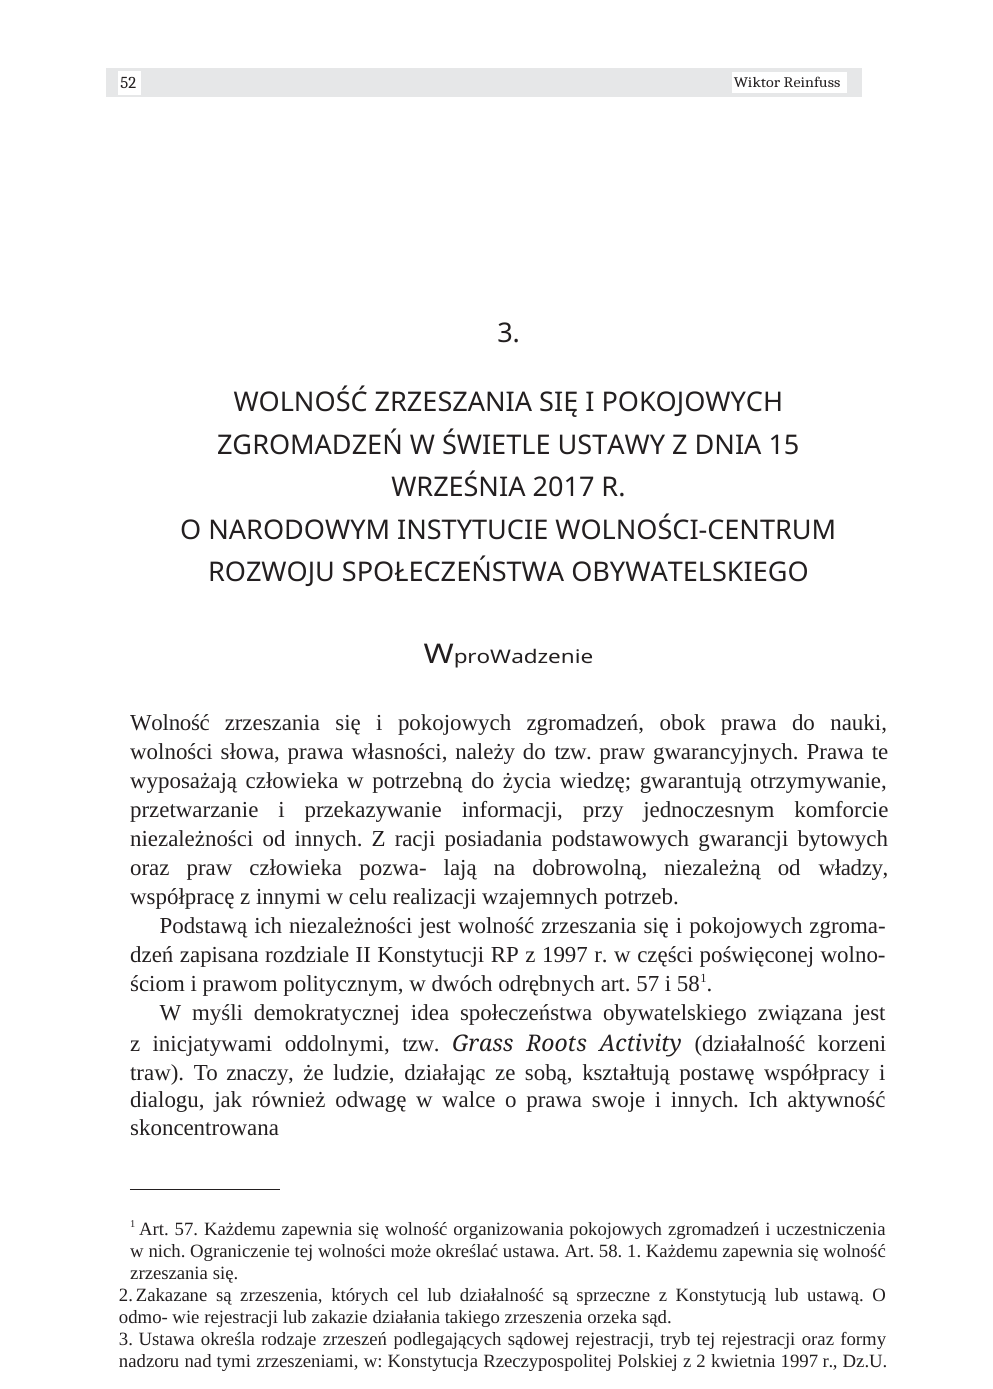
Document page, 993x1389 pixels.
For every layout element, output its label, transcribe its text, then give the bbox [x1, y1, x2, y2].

list Zakazane są zrzeszenia, których cel lub działalność są sprzeczne z Konstytucją lub ustawą. O odmo- wie rejestracji lub zakazie działania takiego zrzeszenia orzeka sąd. [119, 1284, 887, 1328]
text 1 Art. 57. Każdemu zapewnia się wolność organizowania pokojowych zgromadzeń i uczestniczenia w nich. Ograniczenie tej wolności może określać ustawa. Art. 58. 1. Każdemu zapewnia się wolność zrzeszania się. [130, 1217, 887, 1283]
subtitle 3. [165, 313, 852, 350]
list Ustawa określa rodzaje zrzeszeń podlegających sądowej rejestracji, tryb tej rejestracji oraz formy nadzoru nad tymi zrzeszeniami, w: Konstytucja Rzeczypospolitej Polskiej z 2 kwietnia 1997 r., Dz.U. [119, 1328, 888, 1371]
text O NARODOWYM INSTYTUCIE WOLNOŚCI-CENTRUM ROZWOJU SPOŁECZEŃSTWA OBYWATELSKIEGO [132, 510, 885, 589]
text Podstawą ich niezależności jest wolność zrzeszania się i pokojowych zgroma- dzeń zapisana rozdziale II Konstytucji RP z 1997 r. w części poświęconej wolno- ściom i prawom politycznym, w dwóch odrębnych art. 57 i 581. [130, 912, 887, 996]
text W myśli demokratycznej idea społeczeństwa obywatelskiego związana jest z inicjatywami oddolnymi, tzw. Grass Roots Activity (działalność korzeni traw). To znaczy, że ludzie, działając ze sobą, kształtują postawę współpracy i dialogu, jak również odwagę w walce o prawa swoje i innych. Ich aktywność skoncentrowana [130, 998, 887, 1141]
text WOLNOŚĆ ZRZESZANIA SIĘ I POKOJOWYCH ZGROMADZEŃ W ŚWIETLE USTAWY Z DNIA 15 WRZEŚNIA 2017 R. [165, 383, 852, 504]
text WproWadzenie [165, 635, 852, 672]
text Wolność zrzeszania się i pokojowych zgromadzeń, obok prawa do nauki, wolności słowa, prawa własności, należy do tzw. praw gwarancyjnych. Prawa te wyposażają człowieka w potrzebną do życia wiedzę; gwarantują otrzymywanie, przetwarzanie i przekazywanie informacji, przy jednoczesnym komforcie niezależności od innych. Z racji posiadania podstawowych gwarancji bytowych oraz praw człowieka pozwa- lają na dobrowolną, niezależną od władzy, współpracę z innymi w celu realizacji wzajemnych potrzeb. [130, 709, 888, 909]
